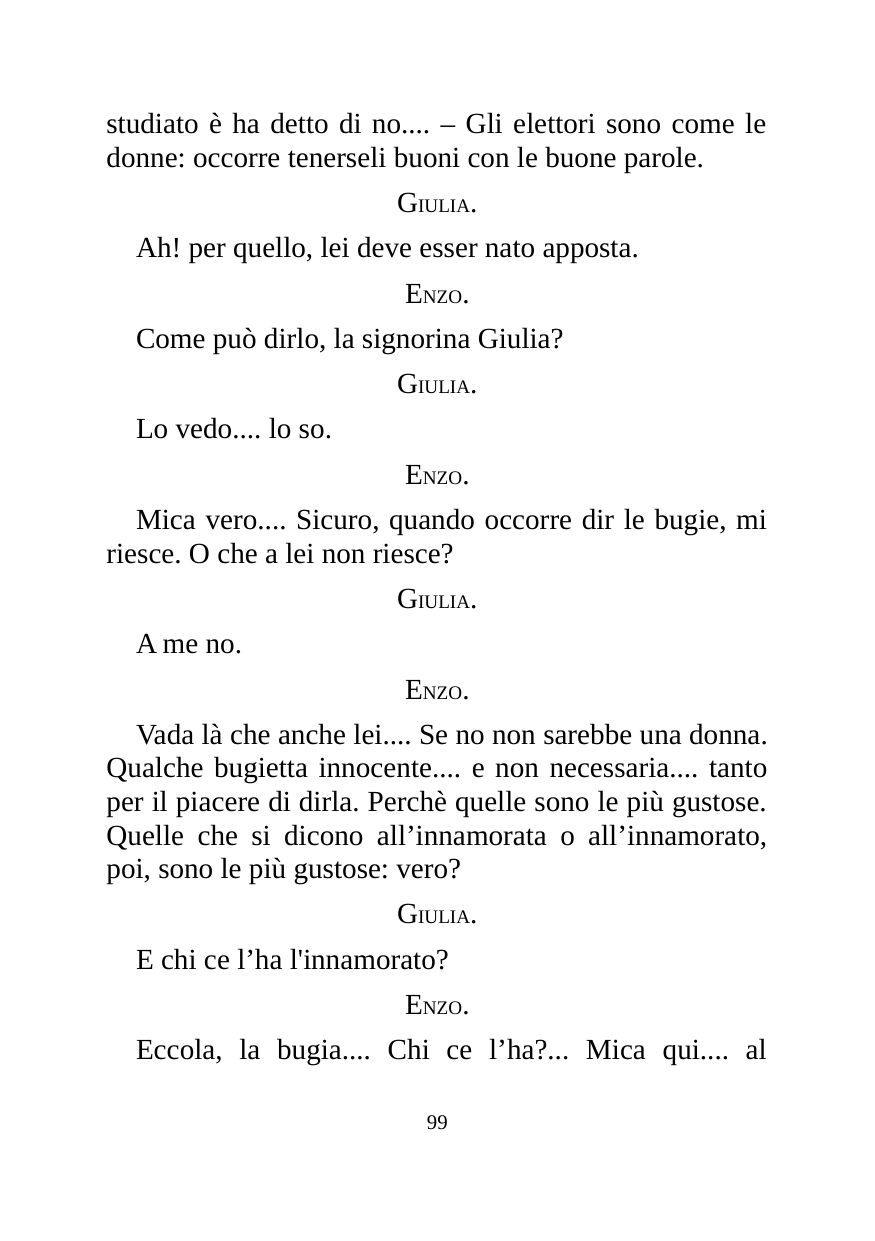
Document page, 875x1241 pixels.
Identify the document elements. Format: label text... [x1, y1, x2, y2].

text Enzo. [106, 987, 768, 1021]
text Giulia. [106, 366, 768, 400]
text Giulia. [106, 581, 768, 615]
text Giulia. [106, 185, 768, 219]
text Mica vero.... Sicuro, quando occorre dir le bugie, mi riesce. O che a lei non riesce? [106, 502, 768, 569]
text Eccola, la bugia.... Chi ce l’ha?... Mica qui.... al [106, 1032, 768, 1066]
text Ah! per quello, lei deve esser nato apposta. [106, 230, 768, 264]
text Come può dirlo, la signorina Giulia? [106, 321, 768, 354]
text Enzo. [106, 457, 768, 491]
text Vada là che anche lei.... Se no non sarebbe una donna. Qualche bugietta innocente.... e non necessaria.... tanto per il piacere di dirla. Perchè quelle sono le più gustose. Quelle che si dicono all’innamorata o all’innamorato, poi, sono le più gustose: vero? [106, 717, 768, 885]
text E chi ce l’ha l'innamorato? [106, 942, 768, 975]
text Enzo. [106, 276, 768, 309]
text Giulia. [106, 897, 768, 930]
text A me no. [106, 626, 768, 660]
text Lo vedo.... lo so. [106, 412, 768, 445]
text studiato è ha detto di no.... – Gli elettori sono come le donne: occorre tenerseli buoni con le buone parole. [106, 106, 768, 173]
text Enzo. [106, 672, 768, 705]
